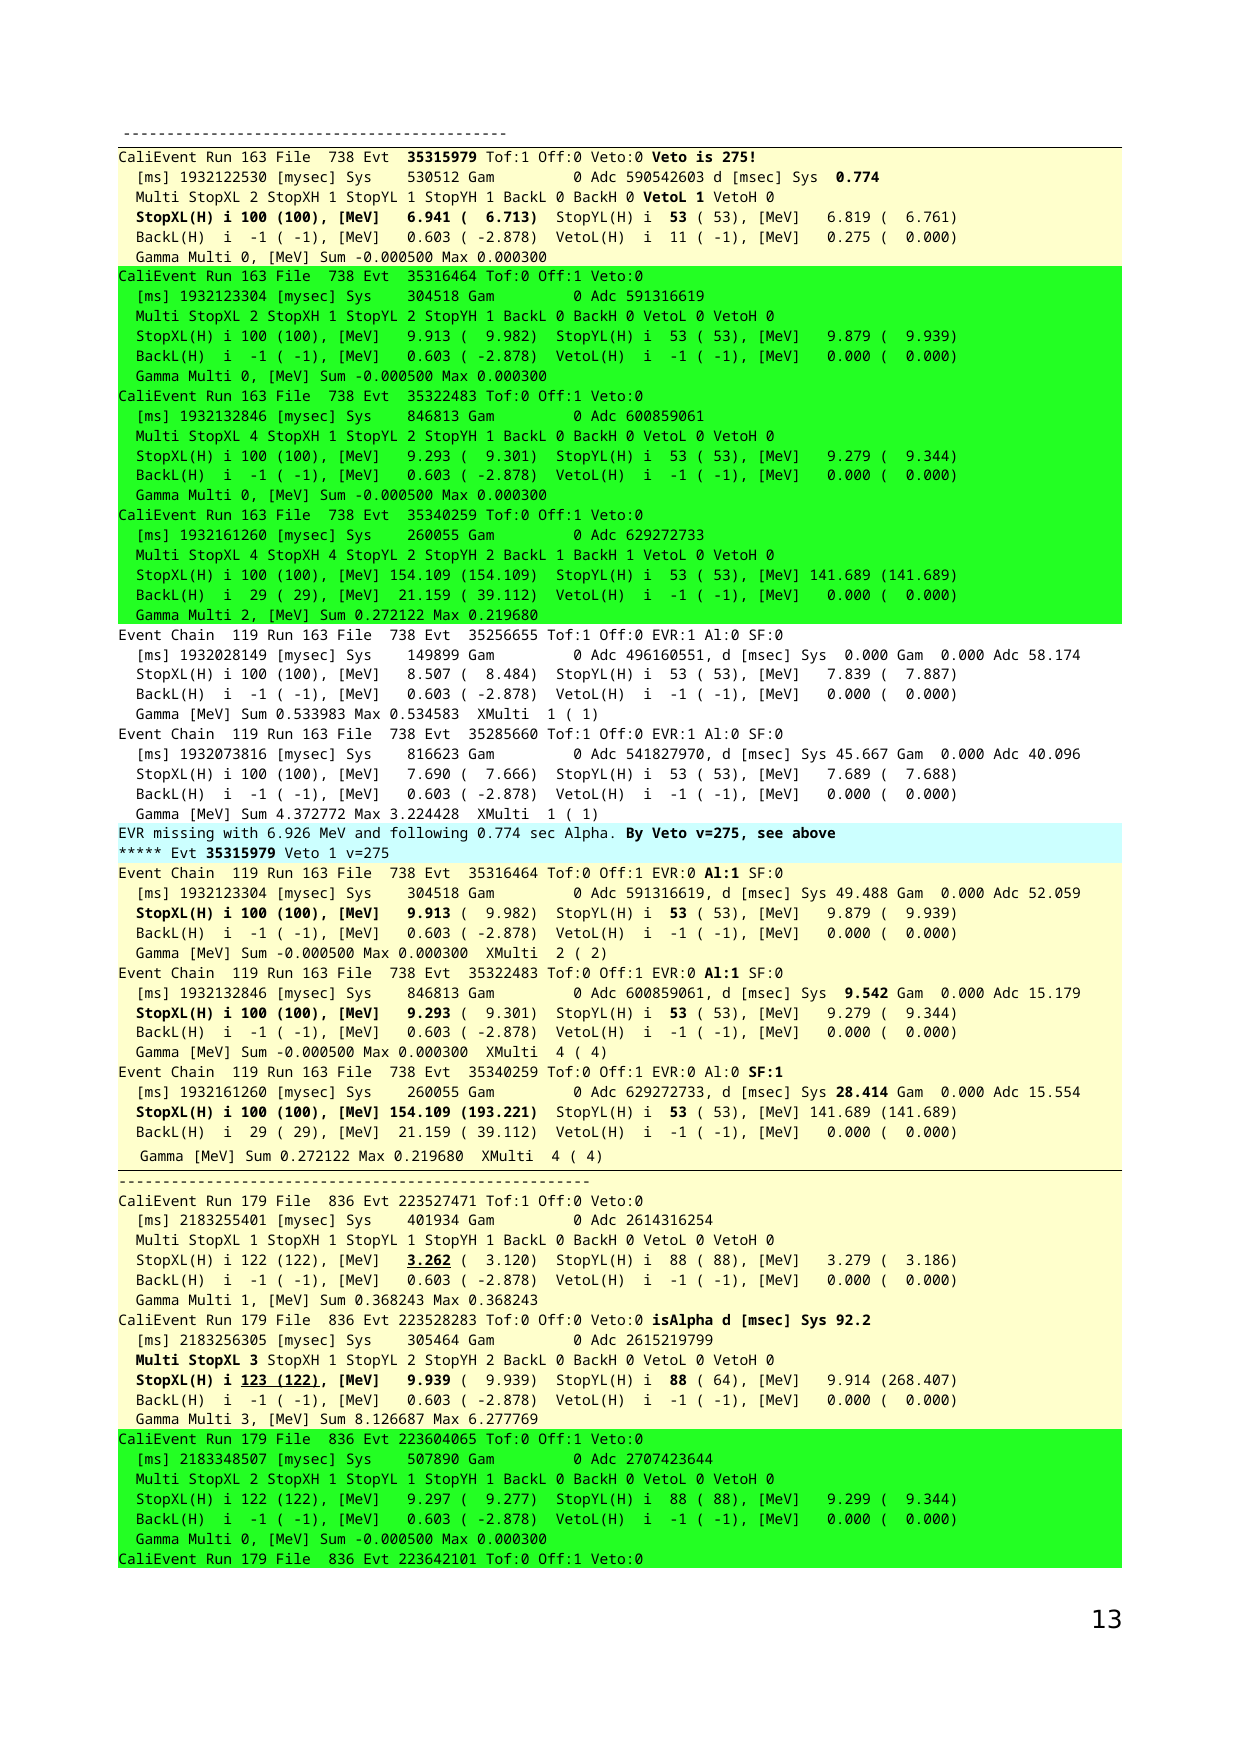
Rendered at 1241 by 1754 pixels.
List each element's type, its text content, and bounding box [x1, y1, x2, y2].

text CaliEvent Run 179 File 836 Evt 223642101 Tof:0 Off:1 Veto:0 [118, 1548, 1122, 1568]
text Multi StopXL 4 StopXH 1 StopYL 2 StopYH 1 BackL 0 BackH 0 VetoL 0 VetoH 0 [118, 425, 1122, 445]
text Multi StopXL 2 StopXH 1 StopYL 1 StopYH 1 BackL 0 BackH 0 VetoL 0 VetoH 0 [118, 1469, 1122, 1489]
text Gamma Multi 0, [MeV] Sum -0.000500 Max 0.000300 [118, 366, 1122, 386]
text Gamma [MeV] Sum 4.372772 Max 3.224428 XMulti 1 ( 1) [118, 803, 1122, 823]
text CaliEvent Run 179 File 836 Evt 223604065 Tof:0 Off:1 Veto:0 [118, 1429, 1122, 1449]
text [ms] 1932123304 [mysec] Sys 304518 Gam 0 Adc 591316619 [118, 286, 1122, 306]
text Event Chain 119 Run 163 File 738 Evt 35285660 Tof:1 Off:0 EVR:1 Al:0 SF:0 [118, 724, 1122, 744]
text BackL(H) i -1 ( -1), [MeV] 0.603 ( -2.878) VetoL(H) i -1 ( -1), [MeV] 0.000 ( 0.000) [118, 783, 1122, 803]
text StopXL(H) i 100 (100), [MeV] 9.293 ( 9.301) StopYL(H) i 53 ( 53), [MeV] 9.279 ( 9.344) [118, 1002, 1122, 1022]
text Gamma Multi 3, [MeV] Sum 8.126687 Max 6.277769 [118, 1409, 1122, 1429]
text [ms] 1932073816 [mysec] Sys 816623 Gam 0 Adc 541827970, d [msec] Sys 45.667 Gam 0.000 Adc 40.096 [118, 744, 1122, 764]
text [ms] 1932132846 [mysec] Sys 846813 Gam 0 Adc 600859061, d [msec] Sys 9.542 Gam 0.000 Adc 15.179 [118, 982, 1122, 1002]
text Gamma Multi 0, [MeV] Sum -0.000500 Max 0.000300 [118, 1528, 1122, 1548]
text [ms] 2183255401 [mysec] Sys 401934 Gam 0 Adc 2614316254 [118, 1210, 1122, 1230]
text CaliEvent Run 179 File 836 Evt 223528283 Tof:0 Off:0 Veto:0 isAlpha d [msec] Sys 92.2 [118, 1310, 1122, 1329]
text BackL(H) i -1 ( -1), [MeV] 0.603 ( -2.878) VetoL(H) i -1 ( -1), [MeV] 0.000 ( 0.000) [118, 1022, 1122, 1042]
text StopXL(H) i 100 (100), [MeV] 9.913 ( 9.982) StopYL(H) i 53 ( 53), [MeV] 9.879 ( 9.939) [118, 903, 1122, 923]
text Event Chain 119 Run 163 File 738 Evt 35340259 Tof:0 Off:1 EVR:0 Al:0 SF:1 [118, 1062, 1122, 1082]
text StopXL(H) i 100 (100), [MeV] 7.690 ( 7.666) StopYL(H) i 53 ( 53), [MeV] 7.689 ( 7.688) [118, 764, 1122, 783]
text [ms] 2183348507 [mysec] Sys 507890 Gam 0 Adc 2707423644 [118, 1449, 1122, 1469]
text StopXL(H) i 100 (100), [MeV] 6.941 ( 6.713) StopYL(H) i 53 ( 53), [MeV] 6.819 ( 6.761) [118, 207, 1122, 226]
text CaliEvent Run 163 File 738 Evt 35315979 Tof:1 Off:0 Veto:0 Veto is 275! [118, 148, 1122, 167]
text [ms] 1932161260 [mysec] Sys 260055 Gam 0 Adc 629272733, d [msec] Sys 28.414 Gam 0.000 Adc 15.554 [118, 1082, 1122, 1102]
text Gamma [MeV] Sum 0.533983 Max 0.534583 XMulti 1 ( 1) [118, 704, 1122, 724]
text Event Chain 119 Run 163 File 738 Evt 35256655 Tof:1 Off:0 EVR:1 Al:0 SF:0 [118, 624, 1122, 644]
text CaliEvent Run 179 File 836 Evt 223527471 Tof:1 Off:0 Veto:0 [118, 1190, 1122, 1210]
text [ms] 1932132846 [mysec] Sys 846813 Gam 0 Adc 600859061 [118, 406, 1122, 425]
text CaliEvent Run 163 File 738 Evt 35316464 Tof:0 Off:1 Veto:0 [118, 266, 1122, 286]
text Gamma Multi 1, [MeV] Sum 0.368243 Max 0.368243 [118, 1290, 1122, 1310]
text ------------------------------------------------------ [118, 1171, 1122, 1190]
text Multi StopXL 3 StopXH 1 StopYL 2 StopYH 2 BackL 0 BackH 0 VetoL 0 VetoH 0 [118, 1349, 1122, 1369]
text BackL(H) i -1 ( -1), [MeV] 0.603 ( -2.878) VetoL(H) i -1 ( -1), [MeV] 0.000 ( 0.000) [118, 684, 1122, 704]
text Gamma [MeV] Sum -0.000500 Max 0.000300 XMulti 4 ( 4) [118, 1042, 1122, 1062]
text BackL(H) i -1 ( -1), [MeV] 0.603 ( -2.878) VetoL(H) i -1 ( -1), [MeV] 0.000 ( 0.000) [118, 1509, 1122, 1528]
text Gamma [MeV] Sum -0.000500 Max 0.000300 XMulti 2 ( 2) [118, 943, 1122, 963]
text CaliEvent Run 163 File 738 Evt 35322483 Tof:0 Off:1 Veto:0 [118, 386, 1122, 406]
text [ms] 1932122530 [mysec] Sys 530512 Gam 0 Adc 590542603 d [msec] Sys 0.774 [118, 167, 1122, 187]
text Gamma Multi 2, [MeV] Sum 0.272122 Max 0.219680 [118, 604, 1122, 624]
text Event Chain 119 Run 163 File 738 Evt 35316464 Tof:0 Off:1 EVR:0 Al:1 SF:0 [118, 863, 1122, 883]
text StopXL(H) i 100 (100), [MeV] 9.293 ( 9.301) StopYL(H) i 53 ( 53), [MeV] 9.279 ( 9.344) [118, 445, 1122, 465]
text Multi StopXL 1 StopXH 1 StopYL 1 StopYH 1 BackL 0 BackH 0 VetoL 0 VetoH 0 [118, 1230, 1122, 1250]
text -------------------------------------------- [118, 118, 1122, 147]
text Gamma Multi 0, [MeV] Sum -0.000500 Max 0.000300 [118, 485, 1122, 505]
text StopXL(H) i 100 (100), [MeV] 154.109 (154.109) StopYL(H) i 53 ( 53), [MeV] 141.689 (141.689) [118, 565, 1122, 584]
text StopXL(H) i 122 (122), [MeV] 9.297 ( 9.277) StopYL(H) i 88 ( 88), [MeV] 9.299 ( 9.344) [118, 1489, 1122, 1509]
text StopXL(H) i 122 (122), [MeV] 3.262 ( 3.120) StopYL(H) i 88 ( 88), [MeV] 3.279 ( 3.186) [118, 1250, 1122, 1270]
text Event Chain 119 Run 163 File 738 Evt 35322483 Tof:0 Off:1 EVR:0 Al:1 SF:0 [118, 963, 1122, 982]
text BackL(H) i -1 ( -1), [MeV] 0.603 ( -2.878) VetoL(H) i -1 ( -1), [MeV] 0.000 ( 0.000) [118, 923, 1122, 943]
text Multi StopXL 2 StopXH 1 StopYL 2 StopYH 1 BackL 0 BackH 0 VetoL 0 VetoH 0 [118, 306, 1122, 326]
text Multi StopXL 2 StopXH 1 StopYL 1 StopYH 1 BackL 0 BackH 0 VetoL 1 VetoH 0 [118, 187, 1122, 207]
text BackL(H) i 29 ( 29), [MeV] 21.159 ( 39.112) VetoL(H) i -1 ( -1), [MeV] 0.000 ( 0.000) [118, 584, 1122, 604]
text EVR missing with 6.926 MeV and following 0.774 sec Alpha. By Veto v=275, see above [118, 823, 1122, 843]
text BackL(H) i 29 ( 29), [MeV] 21.159 ( 39.112) VetoL(H) i -1 ( -1), [MeV] 0.000 ( 0.000) [118, 1122, 1122, 1142]
text StopXL(H) i 100 (100), [MeV] 9.913 ( 9.982) StopYL(H) i 53 ( 53), [MeV] 9.879 ( 9.939) [118, 326, 1122, 346]
text Gamma Multi 0, [MeV] Sum -0.000500 Max 0.000300 [118, 246, 1122, 266]
text StopXL(H) i 100 (100), [MeV] 8.507 ( 8.484) StopYL(H) i 53 ( 53), [MeV] 7.839 ( 7.887) [118, 664, 1122, 684]
text [ms] 2183256305 [mysec] Sys 305464 Gam 0 Adc 2615219799 [118, 1329, 1122, 1349]
text Gamma [MeV] Sum 0.272122 Max 0.219680 XMulti 4 ( 4) [118, 1142, 1122, 1170]
text [ms] 1932161260 [mysec] Sys 260055 Gam 0 Adc 629272733 [118, 525, 1122, 545]
text BackL(H) i -1 ( -1), [MeV] 0.603 ( -2.878) VetoL(H) i -1 ( -1), [MeV] 0.000 ( 0.000) [118, 1389, 1122, 1409]
text BackL(H) i -1 ( -1), [MeV] 0.603 ( -2.878) VetoL(H) i 11 ( -1), [MeV] 0.275 ( 0.000) [118, 226, 1122, 246]
text BackL(H) i -1 ( -1), [MeV] 0.603 ( -2.878) VetoL(H) i -1 ( -1), [MeV] 0.000 ( 0.000) [118, 465, 1122, 485]
text [ms] 1932028149 [mysec] Sys 149899 Gam 0 Adc 496160551, d [msec] Sys 0.000 Gam 0.000 Adc 58.174 [118, 644, 1122, 664]
text BackL(H) i -1 ( -1), [MeV] 0.603 ( -2.878) VetoL(H) i -1 ( -1), [MeV] 0.000 ( 0.000) [118, 1270, 1122, 1290]
text Multi StopXL 4 StopXH 4 StopYL 2 StopYH 2 BackL 1 BackH 1 VetoL 0 VetoH 0 [118, 545, 1122, 565]
text StopXL(H) i 123 (122), [MeV] 9.939 ( 9.939) StopYL(H) i 88 ( 64), [MeV] 9.914 (268.407) [118, 1369, 1122, 1389]
text [ms] 1932123304 [mysec] Sys 304518 Gam 0 Adc 591316619, d [msec] Sys 49.488 Gam 0.000 Adc 52.059 [118, 883, 1122, 903]
text CaliEvent Run 163 File 738 Evt 35340259 Tof:0 Off:1 Veto:0 [118, 505, 1122, 525]
text ***** Evt 35315979 Veto 1 v=275 [118, 843, 1122, 863]
text StopXL(H) i 100 (100), [MeV] 154.109 (193.221) StopYL(H) i 53 ( 53), [MeV] 141.689 (141.689) [118, 1102, 1122, 1122]
text BackL(H) i -1 ( -1), [MeV] 0.603 ( -2.878) VetoL(H) i -1 ( -1), [MeV] 0.000 ( 0.000) [118, 346, 1122, 366]
